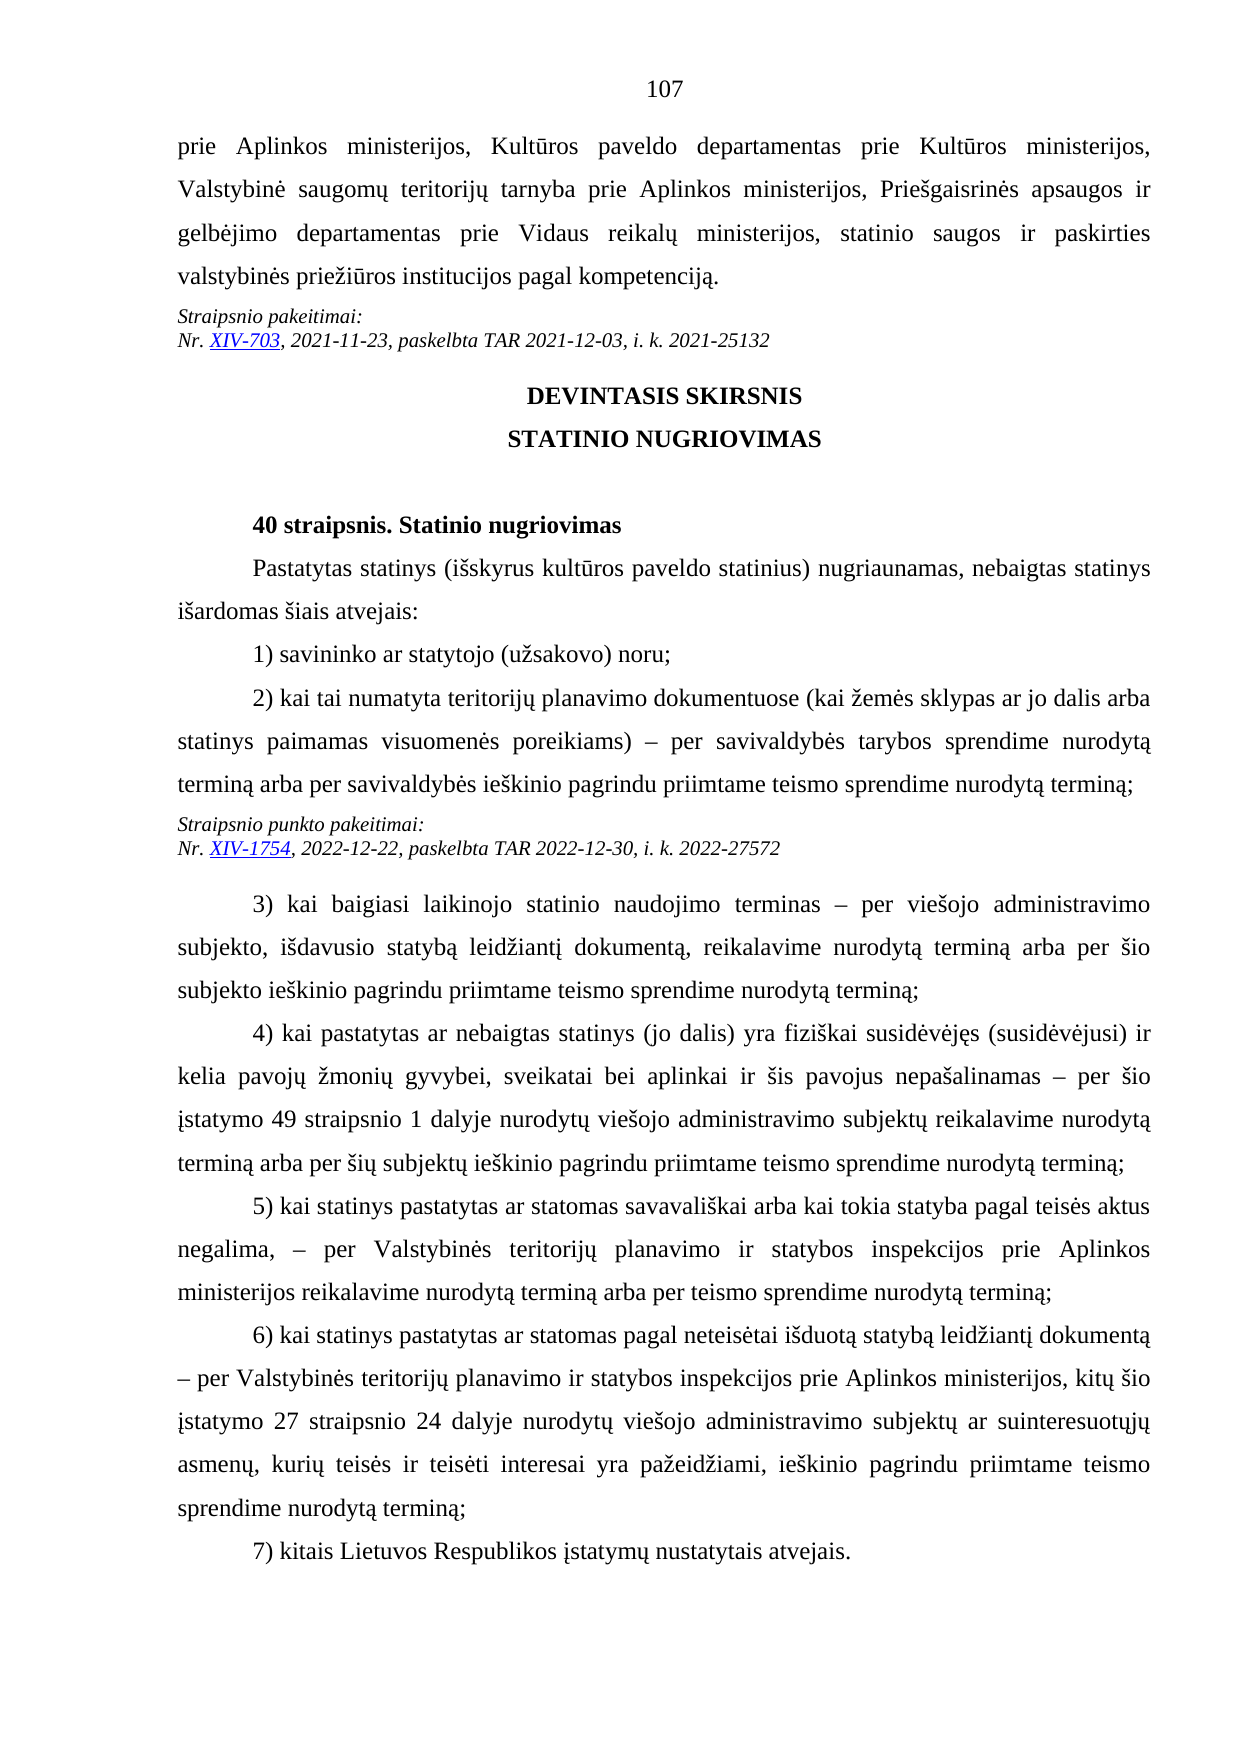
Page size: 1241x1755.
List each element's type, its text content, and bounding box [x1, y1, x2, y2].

text Straipsnio punkto pakeitimai: [177, 812, 1152, 836]
text 5) kai statinys pastatytas ar statomas savavališkai arba kai tokia statyba pagal teisės aktus negalima, – per Valstybinės teritorijų planavimo ir statybos inspekcijos prie Aplinkos ministerijos reikalavime nurodytą terminą arba per teismo sprendime nurodytą terminą; [177, 1191, 1152, 1306]
text Nr. XIV-1754, 2022-12-22, paskelbta TAR 2022-12-30, i. k. 2022-27572 [177, 836, 1152, 860]
text DEVINTASIS SKIRSNIS [177, 381, 1152, 409]
text 40 straipsnis. Statinio nugriovimas [177, 510, 1152, 539]
text 4) kai pastatytas ar nebaigtas statinys (jo dalis) yra fiziškai susidėvėjęs (susidėvėjusi) ir kelia pavojų žmonių gyvybei, sveikatai bei aplinkai ir šis pavojus nepašalinamas – per šio įstatymo 49 straipsnio 1 dalyje nurodytų viešojo administravimo subjektų reikalavime nurodytą terminą arba per šių subjektų ieškinio pagrindu priimtame teismo sprendime nurodytą terminą; [177, 1018, 1152, 1176]
text 1) savininko ar statytojo (užsakovo) noru; [177, 639, 1152, 668]
text 7) kitais Lietuvos Respublikos įstatymų nustatytais atvejais. [177, 1536, 1152, 1564]
text Nr. XIV-703, 2021-11-23, paskelbta TAR 2021-12-03, i. k. 2021-25132 [177, 328, 1152, 352]
text STATINIO NUGRIOVIMAS [177, 424, 1152, 453]
text 2) kai tai numatyta teritorijų planavimo dokumentuose (kai žemės sklypas ar jo dalis arba statinys paimamas visuomenės poreikiams) – per savivaldybės tarybos sprendime nurodytą terminą arba per savivaldybės ieškinio pagrindu priimtame teismo sprendime nurodytą terminą; [177, 683, 1152, 798]
text Pastatytas statinys (išskyrus kultūros paveldo statinius) nugriaunamas, nebaigtas statinys išardomas šiais atvejais: [177, 553, 1152, 625]
text Straipsnio pakeitimai: [177, 304, 1152, 328]
text 3) kai baigiasi laikinojo statinio naudojimo terminas – per viešojo administravimo subjekto, išdavusio statybą leidžiantį dokumentą, reikalavime nurodytą terminą arba per šio subjekto ieškinio pagrindu priimtame teismo sprendime nurodytą terminą; [177, 889, 1152, 1004]
text 6) kai statinys pastatytas ar statomas pagal neteisėtai išduotą statybą leidžiantį dokumentą – per Valstybinės teritorijų planavimo ir statybos inspekcijos prie Aplinkos ministerijos, kitų šio įstatymo 27 straipsnio 24 dalyje nurodytų viešojo administravimo subjektų ar suinteresuotųjų asmenų, kurių teisės ir teisėti interesai yra pažeidžiami, ieškinio pagrindu priimtame teismo sprendime nurodytą terminą; [177, 1320, 1152, 1521]
text prie Aplinkos ministerijos, Kultūros paveldo departamentas prie Kultūros ministerijos, Valstybinė saugomų teritorijų tarnyba prie Aplinkos ministerijos, Priešgaisrinės apsaugos ir gelbėjimo departamentas prie Vidaus reikalų ministerijos, statinio saugos ir paskirties valstybinės priežiūros institucijos pagal kompetenciją. [177, 131, 1152, 289]
